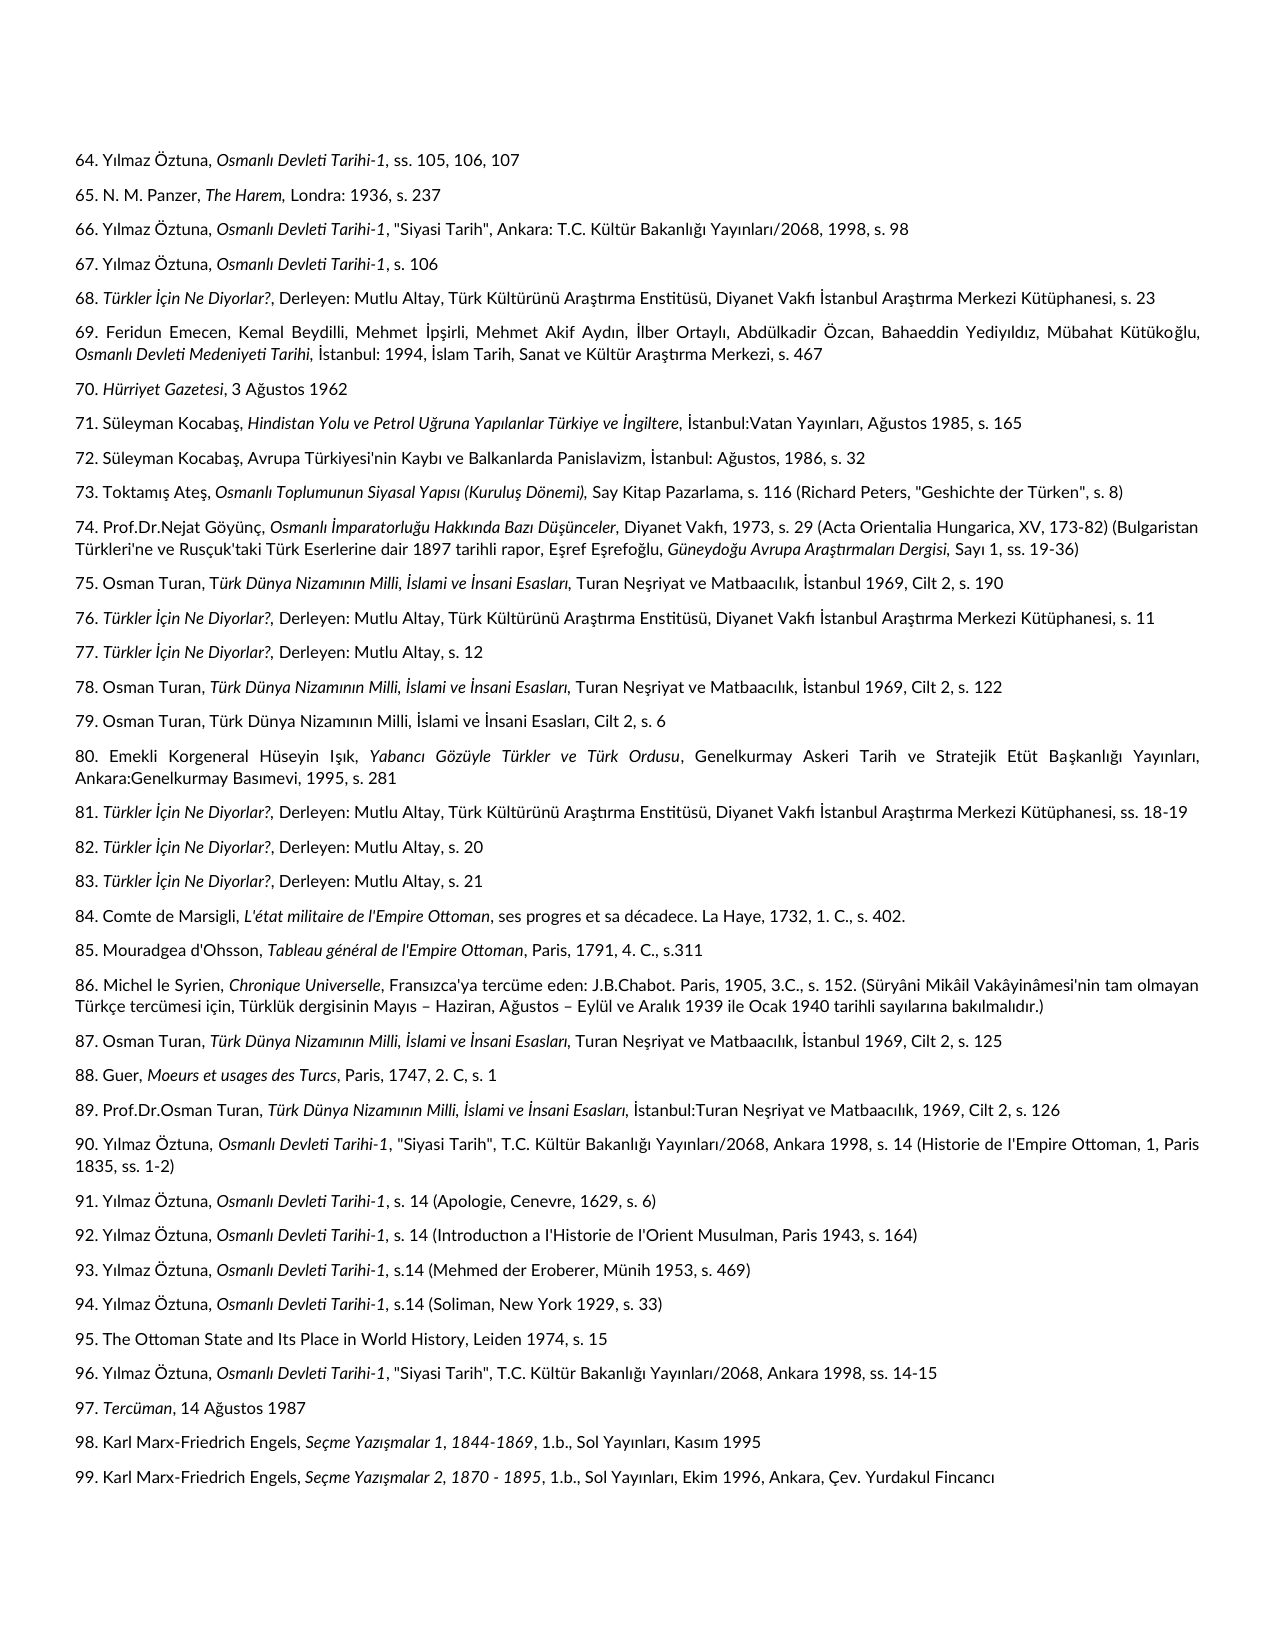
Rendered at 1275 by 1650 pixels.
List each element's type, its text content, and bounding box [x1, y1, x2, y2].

text 71. Süleyman Kocabaş, Hindistan Yolu ve Petrol Uğruna Yapılanlar Türkiye ve İngiltere, İstanbul:Vatan Yayınları, Ağustos 1985, s. 165 [75, 413, 1200, 433]
text 94. Yılmaz Öztuna, Osmanlı Devleti Tarihi-1, s.14 (Soliman, New York 1929, s. 33) [75, 1294, 1200, 1314]
text 99. Karl Marx-Friedrich Engels, Seçme Yazışmalar 2, 1870 - 1895, 1.b., Sol Yayınları, Ekim 1996, Ankara, Çev. Yurdakul Fincancı [75, 1467, 1200, 1487]
text 64. Yılmaz Öztuna, Osmanlı Devleti Tarihi-1, ss. 105, 106, 107 [75, 150, 1200, 170]
text 89. Prof.Dr.Osman Turan, Türk Dünya Nizamının Milli, İslami ve İnsani Esasları, İstanbul:Turan Neşriyat ve Matbaacılık, 1969, Cilt 2, s. 126 [75, 1100, 1200, 1120]
text 82. Türkler İçin Ne Diyorlar?, Derleyen: Mutlu Altay, s. 20 [75, 837, 1200, 857]
text 68. Türkler İçin Ne Diyorlar?, Derleyen: Mutlu Altay, Türk Kültürünü Araştırma Enstitüsü, Diyanet Vakfı İstanbul Araştırma Merkezi Kütüphanesi, s. 23 [75, 288, 1200, 308]
text 97. Tercüman, 14 Ağustos 1987 [75, 1398, 1200, 1418]
text 81. Türkler İçin Ne Diyorlar?, Derleyen: Mutlu Altay, Türk Kültürünü Araştırma Enstitüsü, Diyanet Vakfı İstanbul Araştırma Merkezi Kütüphanesi, ss. 18-19 [75, 802, 1200, 822]
text 83. Türkler İçin Ne Diyorlar?, Derleyen: Mutlu Altay, s. 21 [75, 871, 1200, 891]
text 74. Prof.Dr.Nejat Göyünç, Osmanlı İmparatorluğu Hakkında Bazı Düşünceler, Diyanet Vakfı, 1973, s. 29 (Acta Orientalia Hungarica, XV, 173-82) (Bulgaristan Türkleri'ne ve Rusçuk'taki Türk Eserlerine dair 1897 tarihli rapor, Eşref Eşrefoğlu, Güneydoğu Avrupa Araştırmaları Dergisi, Sayı 1, ss. 19-36) [75, 517, 1200, 559]
text 69. Feridun Emecen, Kemal Beydilli, Mehmet İpşirli, Mehmet Akif Aydın, İlber Ortaylı, Abdülkadir Özcan, Bahaeddin Yediyıldız, Mübahat Kütükoğlu, Osmanlı Devleti Medeniyeti Tarihi, İstanbul: 1994, İslam Tarih, Sanat ve Kültür Araştırma Merkezi, s. 467 [75, 322, 1200, 364]
text 67. Yılmaz Öztuna, Osmanlı Devleti Tarihi-1, s. 106 [75, 253, 1200, 273]
text 85. Mouradgea d'Ohsson, Tableau général de l'Empire Ottoman, Paris, 1791, 4. C., s.311 [75, 940, 1200, 960]
text 96. Yılmaz Öztuna, Osmanlı Devleti Tarihi-1, "Siyasi Tarih", T.C. Kültür Bakanlığı Yayınları/2068, Ankara 1998, ss. 14-15 [75, 1363, 1200, 1383]
text 72. Süleyman Kocabaş, Avrupa Türkiyesi'nin Kaybı ve Balkanlarda Panislavizm, İstanbul: Ağustos, 1986, s. 32 [75, 448, 1200, 468]
text 66. Yılmaz Öztuna, Osmanlı Devleti Tarihi-1, "Siyasi Tarih", Ankara: T.C. Kültür Bakanlığı Yayınları/2068, 1998, s. 98 [75, 219, 1200, 239]
text 79. Osman Turan, Türk Dünya Nizamının Milli, İslami ve İnsani Esasları, Cilt 2, s. 6 [75, 711, 1200, 731]
text 86. Michel le Syrien, Chronique Universelle, Fransızca'ya tercüme eden: J.B.Chabot. Paris, 1905, 3.C., s. 152. (Süryâni Mikâil Vakâyinâmesi'nin tam olmayan Türkçe tercümesi için, Türklük dergisinin Mayıs – Haziran, Ağustos – Eylül ve Aralık 1939 ile Ocak 1940 tarihli sayılarına bakılmalıdır.) [75, 974, 1200, 1016]
text 88. Guer, Moeurs et usages des Turcs, Paris, 1747, 2. C, s. 1 [75, 1065, 1200, 1085]
text 76. Türkler İçin Ne Diyorlar?, Derleyen: Mutlu Altay, Türk Kültürünü Araştırma Enstitüsü, Diyanet Vakfı İstanbul Araştırma Merkezi Kütüphanesi, s. 11 [75, 608, 1200, 628]
text 90. Yılmaz Öztuna, Osmanlı Devleti Tarihi-1, "Siyasi Tarih", T.C. Kültür Bakanlığı Yayınları/2068, Ankara 1998, s. 14 (Historie de I'Empire Ottoman, 1, Paris 1835, ss. 1-2) [75, 1134, 1200, 1176]
text 77. Türkler İçin Ne Diyorlar?, Derleyen: Mutlu Altay, s. 12 [75, 642, 1200, 662]
text 87. Osman Turan, Türk Dünya Nizamının Milli, İslami ve İnsani Esasları, Turan Neşriyat ve Matbaacılık, İstanbul 1969, Cilt 2, s. 125 [75, 1031, 1200, 1051]
text 84. Comte de Marsigli, L'état militaire de l'Empire Ottoman, ses progres et sa décadece. La Haye, 1732, 1. C., s. 402. [75, 906, 1200, 926]
text 95. The Ottoman State and Its Place in World History, Leiden 1974, s. 15 [75, 1329, 1200, 1349]
text 75. Osman Turan, Türk Dünya Nizamının Milli, İslami ve İnsani Esasları, Turan Neşriyat ve Matbaacılık, İstanbul 1969, Cilt 2, s. 190 [75, 573, 1200, 593]
text 93. Yılmaz Öztuna, Osmanlı Devleti Tarihi-1, s.14 (Mehmed der Eroberer, Münih 1953, s. 469) [75, 1260, 1200, 1280]
text 73. Toktamış Ateş, Osmanlı Toplumunun Siyasal Yapısı (Kuruluş Dönemi), Say Kitap Pazarlama, s. 116 (Richard Peters, "Geshichte der Türken", s. 8) [75, 482, 1200, 502]
text 70. Hürriyet Gazetesi, 3 Ağustos 1962 [75, 379, 1200, 399]
text 65. N. M. Panzer, The Harem, Londra: 1936, s. 237 [75, 184, 1200, 204]
text 80. Emekli Korgeneral Hüseyin Işık, Yabancı Gözüyle Türkler ve Türk Ordusu, Genelkurmay Askeri Tarih ve Stratejik Etüt Başkanlığı Yayınları, Ankara:Genelkurmay Basımevi, 1995, s. 281 [75, 746, 1200, 788]
text 78. Osman Turan, Türk Dünya Nizamının Milli, İslami ve İnsani Esasları, Turan Neşriyat ve Matbaacılık, İstanbul 1969, Cilt 2, s. 122 [75, 677, 1200, 697]
text 92. Yılmaz Öztuna, Osmanlı Devleti Tarihi-1, s. 14 (Introductıon a I'Historie de I'Orient Musulman, Paris 1943, s. 164) [75, 1225, 1200, 1245]
text 98. Karl Marx-Friedrich Engels, Seçme Yazışmalar 1, 1844-1869, 1.b., Sol Yayınları, Kasım 1995 [75, 1432, 1200, 1452]
text 91. Yılmaz Öztuna, Osmanlı Devleti Tarihi-1, s. 14 (Apologie, Cenevre, 1629, s. 6) [75, 1191, 1200, 1211]
